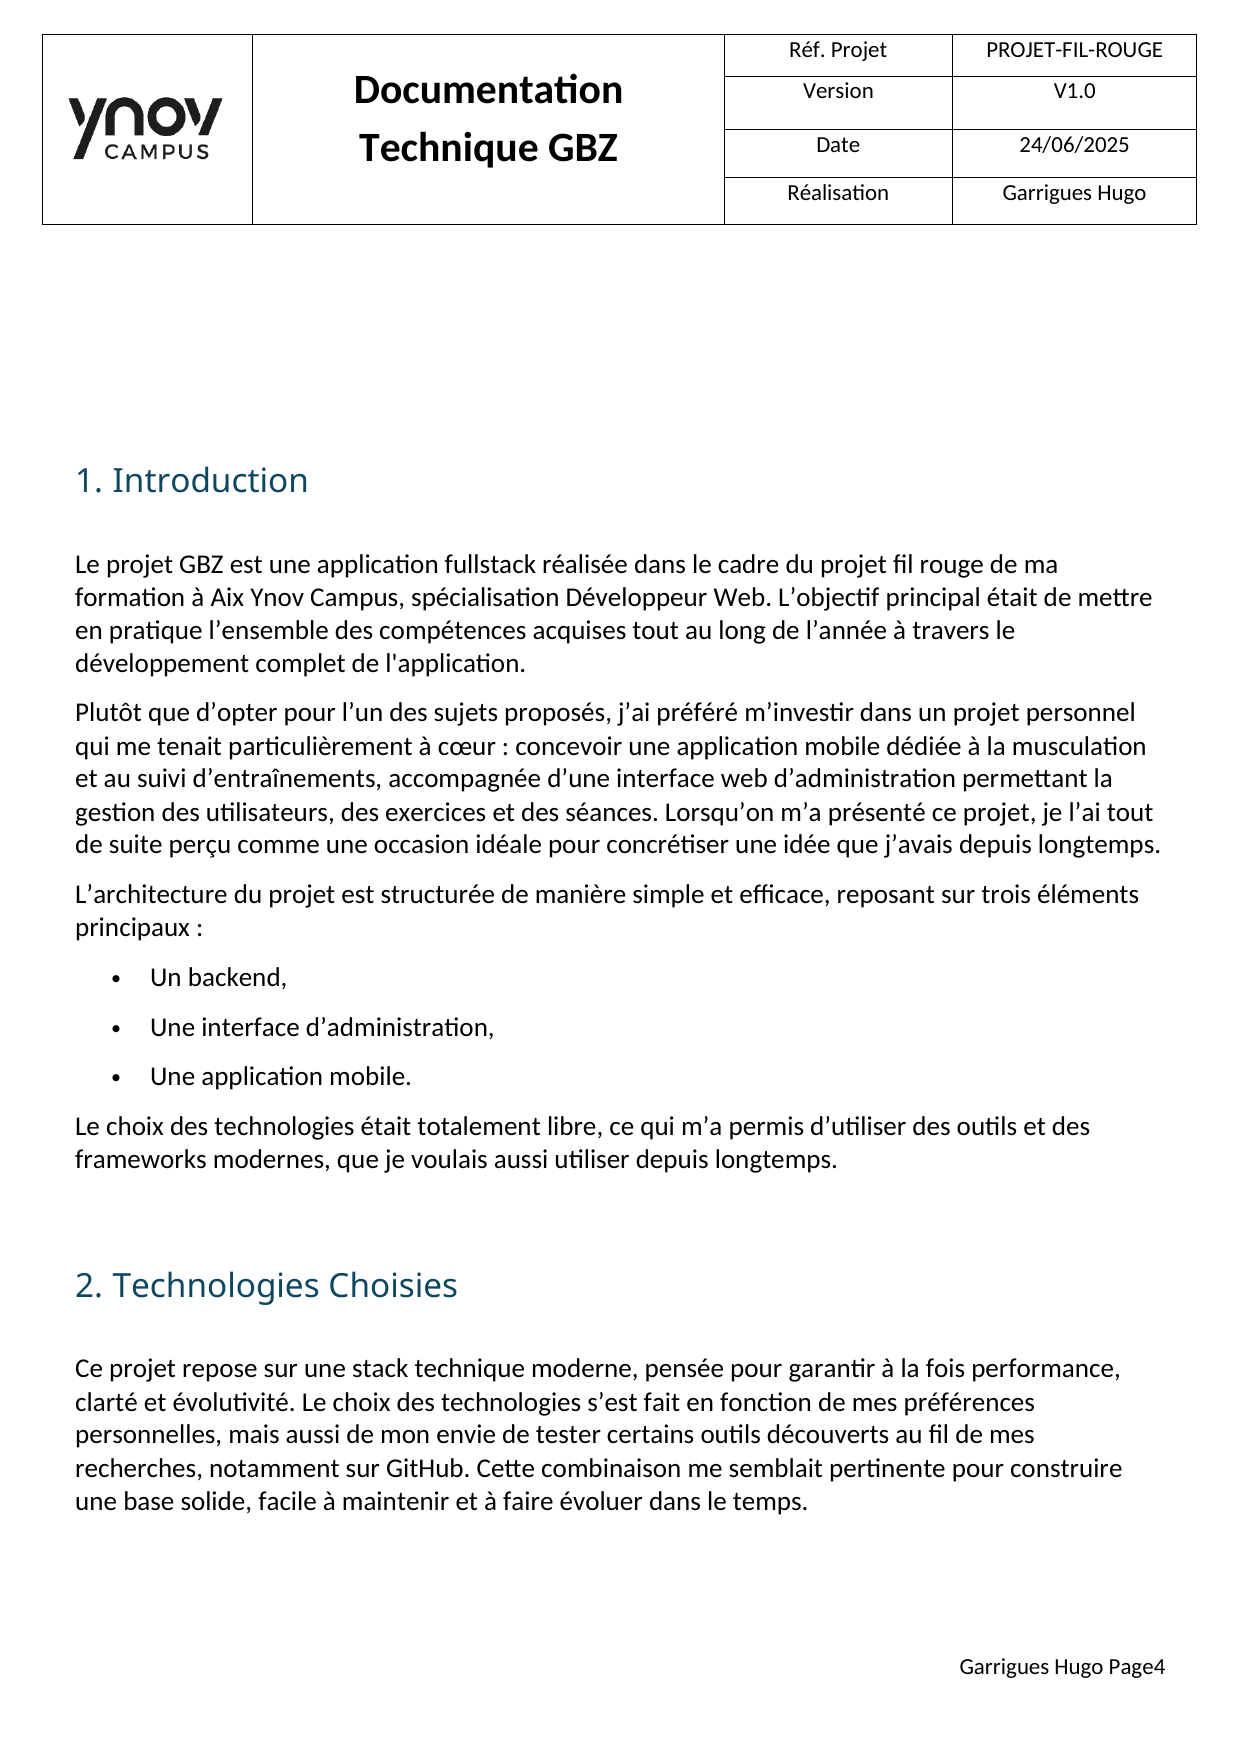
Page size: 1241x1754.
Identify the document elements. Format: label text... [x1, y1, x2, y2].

text L’architecture du projet est structurée de manière simple et efficace, reposant sur trois éléments principaux : [75, 877, 1165, 943]
list Technologies Choisies [75, 1262, 1165, 1307]
text Ce projet repose sur une stack technique moderne, pensée pour garantir à la fois performance, clarté et évolutivité. Le choix des technologies s’est fait en fonction de mes préférences personnelles, mais aussi de mon envie de tester certains outils découverts au fil de mes recherches, notamment sur GitHub. Cette combinaison me semblait pertinente pour construire une base solide, facile à maintenir et à faire évoluer dans le temps. [75, 1352, 1165, 1517]
text Plutôt que d’opter pour l’un des sujets proposés, j’ai préféré m’investir dans un projet personnel qui me tenait particulièrement à cœur : concevoir une application mobile dédiée à la musculation et au suivi d’entraînements, accompagnée d’une interface web d’administration permettant la gestion des utilisateurs, des exercices et des séances. Lorsqu’on m’a présenté ce projet, je l’ai tout de suite perçu comme une occasion idéale pour concrétiser une idée que j’avais depuis longtemps. [75, 696, 1165, 861]
list Introduction [75, 457, 1165, 502]
list Une interface d’administration, [112, 1010, 1165, 1043]
list Un backend, [112, 960, 1165, 993]
text Le choix des technologies était totalement libre, ce qui m’a permis d’utiliser des outils et des frameworks modernes, que je voulais aussi utiliser depuis longtemps. [75, 1109, 1165, 1175]
list Une application mobile. [112, 1059, 1165, 1092]
text Le projet GBZ est une application fullstack réalisée dans le cadre du projet fil rouge de ma formation à Aix Ynov Campus, spécialisation Développeur Web. L’objectif principal était de mettre en pratique l’ensemble des compétences acquises tout au long de l’année à travers le développement complet de l'application. [75, 547, 1165, 679]
